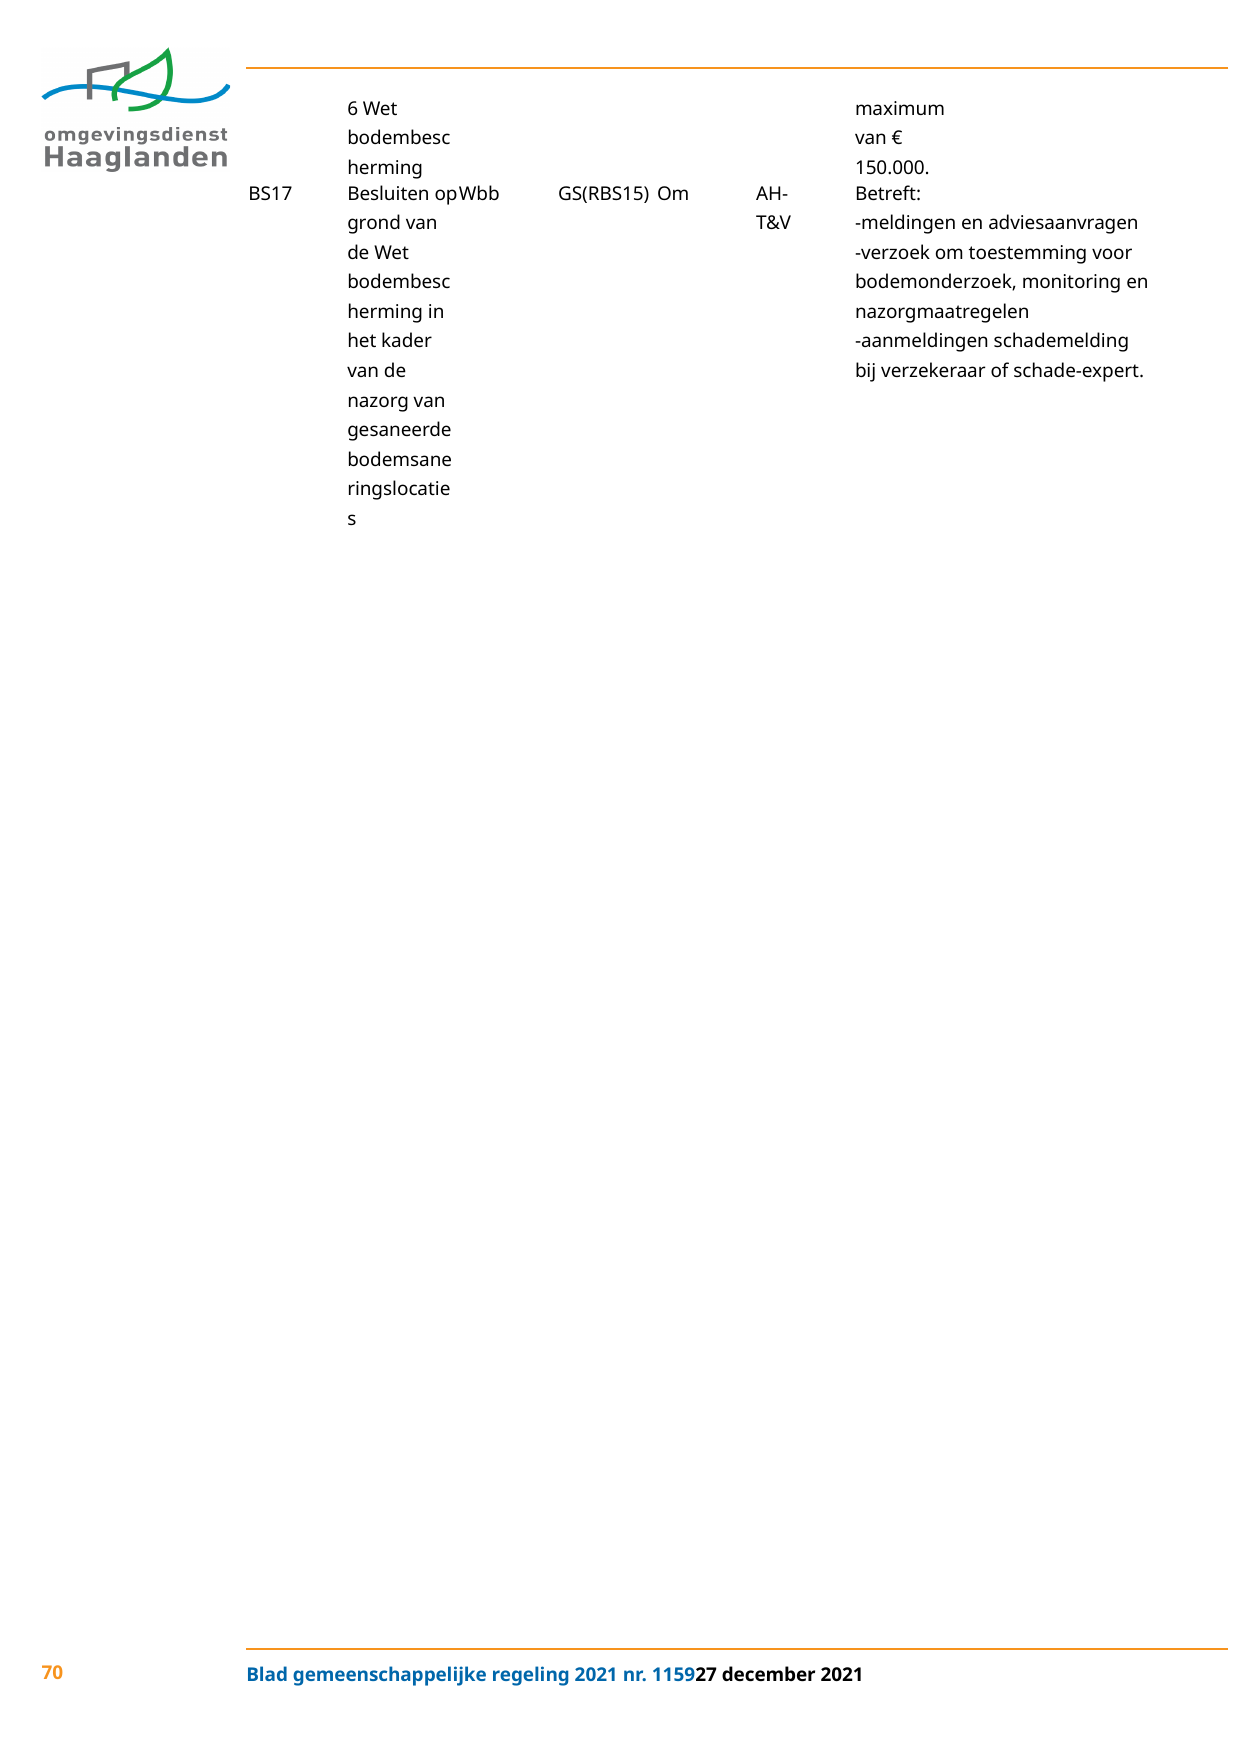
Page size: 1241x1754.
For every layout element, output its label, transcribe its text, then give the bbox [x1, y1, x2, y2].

table_cell Betreft: -meldingen en adviesaanvragen -verzoek om toestemming voor bodemonderzoek, monitoring en nazorgmaatregelen -aanmeldingen schademelding bij verzekeraar of schade-expert. [855, 180, 1152, 531]
table_cell Wbb [459, 180, 558, 531]
table_cell [459, 95, 558, 180]
table_cell maximum van € 150.000. [855, 95, 954, 180]
table_cell GS(RBS15) [558, 180, 657, 531]
table_cell Om [657, 180, 756, 531]
table_cell [756, 95, 855, 180]
table_cell [657, 95, 756, 180]
table_cell AH- T&V [756, 180, 855, 531]
table_cell [954, 95, 1152, 180]
table_cell Besluiten op grond van de Wet bodembescherming in het kader van de nazorg van gesaneerde bodemsaneringslocaties [347, 180, 459, 531]
table_cell BS17 [248, 180, 347, 531]
table_cell 6 Wet bodembescherming [347, 95, 459, 180]
table_cell [248, 95, 347, 180]
picture [41, 47, 231, 172]
table_cell [558, 95, 657, 180]
